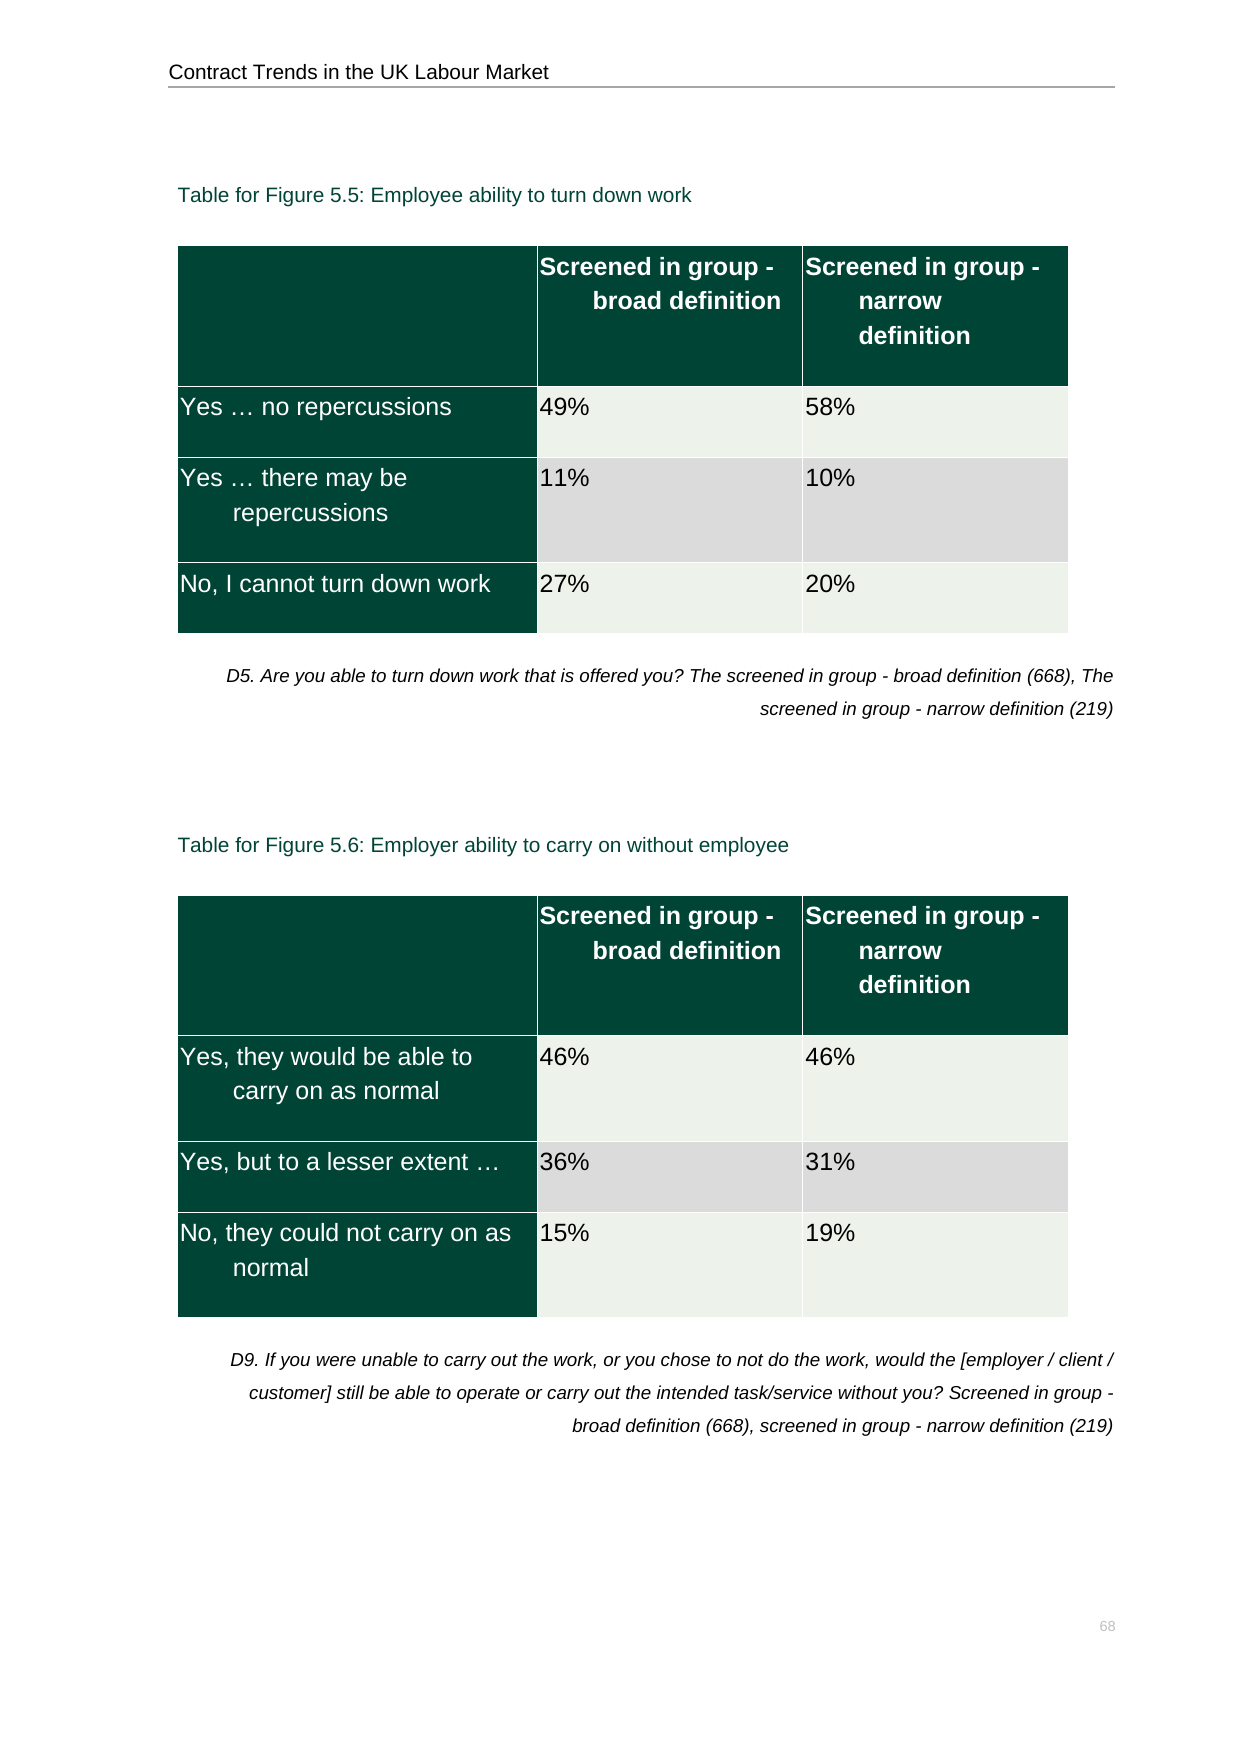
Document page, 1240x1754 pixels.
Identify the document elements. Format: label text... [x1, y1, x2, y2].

table_cell Yes, but to a lesser extent … [178, 1142, 537, 1212]
table_cell No, they could not carry on as normal [178, 1213, 537, 1317]
table_cell 58% [803, 387, 1068, 457]
table_cell 36% [538, 1142, 802, 1212]
table_cell Yes … there may be repercussions [178, 458, 537, 562]
table_cell 31% [803, 1142, 1068, 1212]
table_cell 46% [803, 1036, 1068, 1141]
table_header Screened in group - broad definition [538, 246, 802, 386]
text Table for Figure 5.5: Employee ability to turn down work [177, 183, 1115, 214]
table_cell 11% [538, 458, 802, 562]
text D5. Are you able to turn down work that is offered you? The screened in group - broad definition (668), The screened in group - narrow definition (219) [168, 665, 1115, 726]
table_cell 49% [538, 387, 802, 457]
table_header Screened in group - narrow definition [803, 896, 1068, 1035]
table_header [178, 896, 537, 1035]
table_cell 19% [803, 1213, 1068, 1317]
table_cell Yes … no repercussions [178, 387, 537, 457]
table_header [178, 246, 537, 386]
table_cell 10% [803, 458, 1068, 562]
table_cell 46% [538, 1036, 802, 1141]
table_header Screened in group - broad definition [538, 896, 802, 1035]
table_cell 20% [803, 563, 1068, 633]
table_cell No, I cannot turn down work [178, 563, 537, 633]
table_header Screened in group - narrow definition [803, 246, 1068, 386]
text D9. If you were unable to carry out the work, or you chose to not do the work, would the [employer / client / customer] still be able to operate or carry out the intended task/service without you? Screened in group - broad definition (668), screened in group - narrow definition (219) [177, 1349, 1115, 1443]
table_cell 27% [538, 563, 802, 633]
table_cell Yes, they would be able to carry on as normal [178, 1036, 537, 1141]
table_cell 15% [538, 1213, 802, 1317]
text Table for Figure 5.6: Employer ability to carry on without employee [177, 833, 1115, 864]
